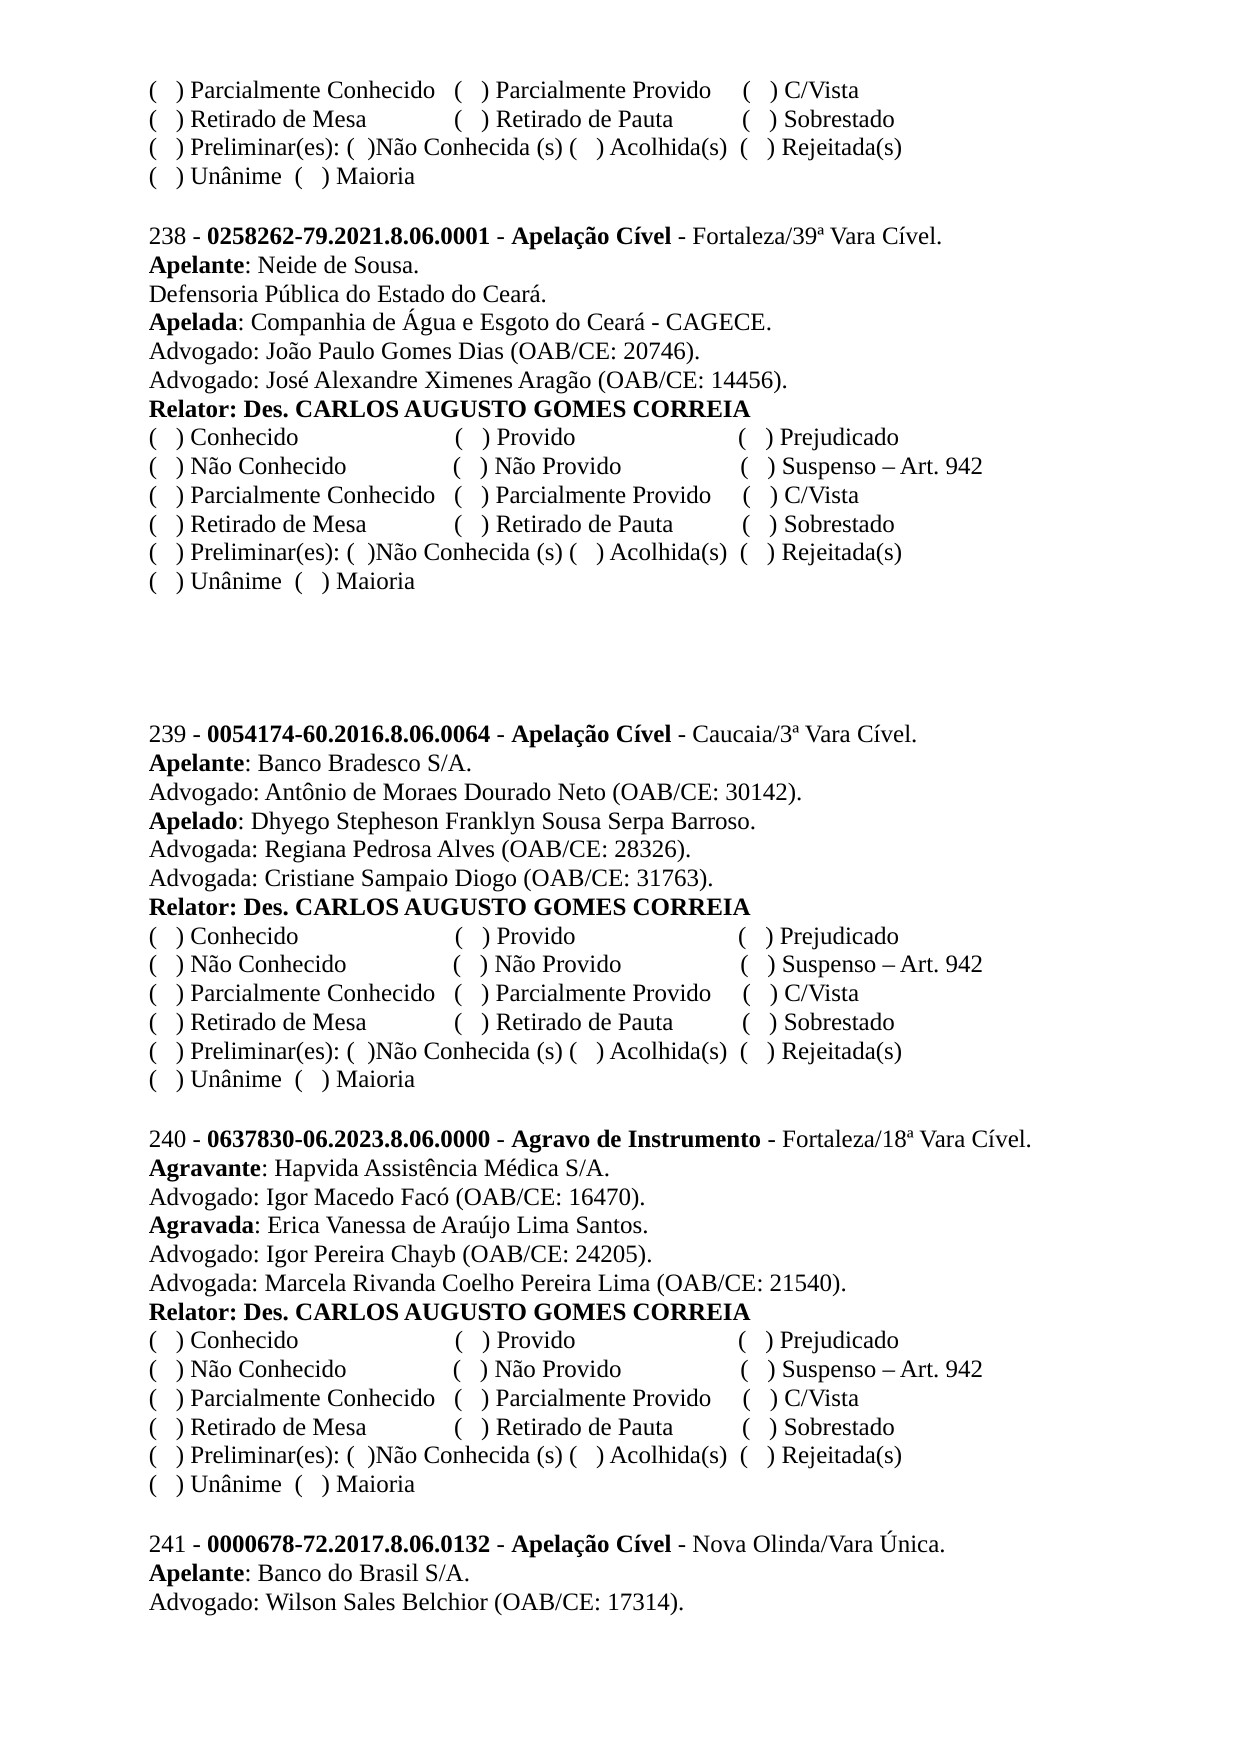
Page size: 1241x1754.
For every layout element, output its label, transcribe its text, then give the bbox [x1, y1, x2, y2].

text ( ) Parcialmente Conhecido ( ) Parcialmente Provido ( ) C/Vista [148, 1383, 1158, 1412]
text 240 - 0637830-06.2023.8.06.0000 - Agravo de Instrumento - Fortaleza/18ª Vara Cível. [148, 1124, 1141, 1153]
text Advogado: João Paulo Gomes Dias (OAB/CE: 20746). [148, 336, 1141, 365]
text ( ) Parcialmente Conhecido ( ) Parcialmente Provido ( ) C/Vista [148, 75, 1158, 104]
text Advogado: José Alexandre Ximenes Aragão (OAB/CE: 14456). [148, 365, 1141, 394]
text ( ) Retirado de Mesa ( ) Retirado de Pauta ( ) Sobrestado [148, 1412, 1158, 1441]
text Relator: Des. CARLOS AUGUSTO GOMES CORREIA [148, 1297, 1141, 1326]
text 241 - 0000678-72.2017.8.06.0132 - Apelação Cível - Nova Olinda/Vara Única. [148, 1529, 1141, 1558]
text Advogado: Antônio de Moraes Dourado Neto (OAB/CE: 30142). [148, 777, 1141, 806]
text Advogada: Marcela Rivanda Coelho Pereira Lima (OAB/CE: 21540). [148, 1268, 1141, 1297]
text ( ) Parcialmente Conhecido ( ) Parcialmente Provido ( ) C/Vista [148, 480, 1158, 509]
text Apelante: Banco do Brasil S/A. [148, 1558, 1141, 1587]
text ( ) Conhecido ( ) Provido ( ) Prejudicado [148, 422, 1141, 451]
text 239 - 0054174-60.2016.8.06.0064 - Apelação Cível - Caucaia/3ª Vara Cível. [148, 719, 1141, 748]
text ( ) Unânime ( ) Maioria [148, 1469, 1158, 1498]
text Agravante: Hapvida Assistência Médica S/A. [148, 1153, 1141, 1182]
text ( ) Não Conhecido ( ) Não Provido ( ) Suspenso – Art. 942 [148, 1354, 1158, 1383]
text ( ) Preliminar(es): ( )Não Conhecida (s) ( ) Acolhida(s) ( ) Rejeitada(s) [148, 1441, 1158, 1469]
text Advogada: Cristiane Sampaio Diogo (OAB/CE: 31763). [148, 863, 1141, 892]
text ( ) Conhecido ( ) Provido ( ) Prejudicado [148, 1326, 1141, 1354]
text ( ) Unânime ( ) Maioria [148, 161, 1158, 190]
text ( ) Conhecido ( ) Provido ( ) Prejudicado [148, 921, 1141, 949]
text ( ) Retirado de Mesa ( ) Retirado de Pauta ( ) Sobrestado [148, 104, 1158, 132]
text ( ) Preliminar(es): ( )Não Conhecida (s) ( ) Acolhida(s) ( ) Rejeitada(s) [148, 1036, 1158, 1064]
text Advogado: Igor Macedo Facó (OAB/CE: 16470). [148, 1182, 1141, 1211]
text ( ) Retirado de Mesa ( ) Retirado de Pauta ( ) Sobrestado [148, 509, 1158, 537]
text ( ) Parcialmente Conhecido ( ) Parcialmente Provido ( ) C/Vista [148, 978, 1158, 1007]
text ( ) Preliminar(es): ( )Não Conhecida (s) ( ) Acolhida(s) ( ) Rejeitada(s) [148, 537, 1158, 566]
text ( ) Não Conhecido ( ) Não Provido ( ) Suspenso – Art. 942 [148, 451, 1158, 480]
text Defensoria Pública do Estado do Ceará. [148, 279, 1141, 307]
text ( ) Não Conhecido ( ) Não Provido ( ) Suspenso – Art. 942 [148, 949, 1158, 978]
text Apelante: Banco Bradesco S/A. [148, 748, 1141, 777]
text Agravada: Erica Vanessa de Araújo Lima Santos. [148, 1211, 1141, 1239]
text Advogado: Igor Pereira Chayb (OAB/CE: 24205). [148, 1239, 1141, 1268]
text Apelado: Dhyego Stepheson Franklyn Sousa Serpa Barroso. [148, 806, 1141, 834]
text ( ) Preliminar(es): ( )Não Conhecida (s) ( ) Acolhida(s) ( ) Rejeitada(s) [148, 132, 1158, 161]
text ( ) Unânime ( ) Maioria [148, 566, 1158, 595]
text 238 - 0258262-79.2021.8.06.0001 - Apelação Cível - Fortaleza/39ª Vara Cível. [148, 221, 1141, 250]
text Relator: Des. CARLOS AUGUSTO GOMES CORREIA [148, 892, 1141, 921]
text ( ) Unânime ( ) Maioria [148, 1064, 1158, 1093]
text Apelante: Neide de Sousa. [148, 250, 1141, 279]
text Advogada: Regiana Pedrosa Alves (OAB/CE: 28326). [148, 834, 1141, 863]
text Advogado: Wilson Sales Belchior (OAB/CE: 17314). [148, 1587, 1141, 1616]
text ( ) Retirado de Mesa ( ) Retirado de Pauta ( ) Sobrestado [148, 1007, 1158, 1036]
text Apelada: Companhia de Água e Esgoto do Ceará - CAGECE. [148, 307, 1141, 336]
text Relator: Des. CARLOS AUGUSTO GOMES CORREIA [148, 394, 1141, 422]
